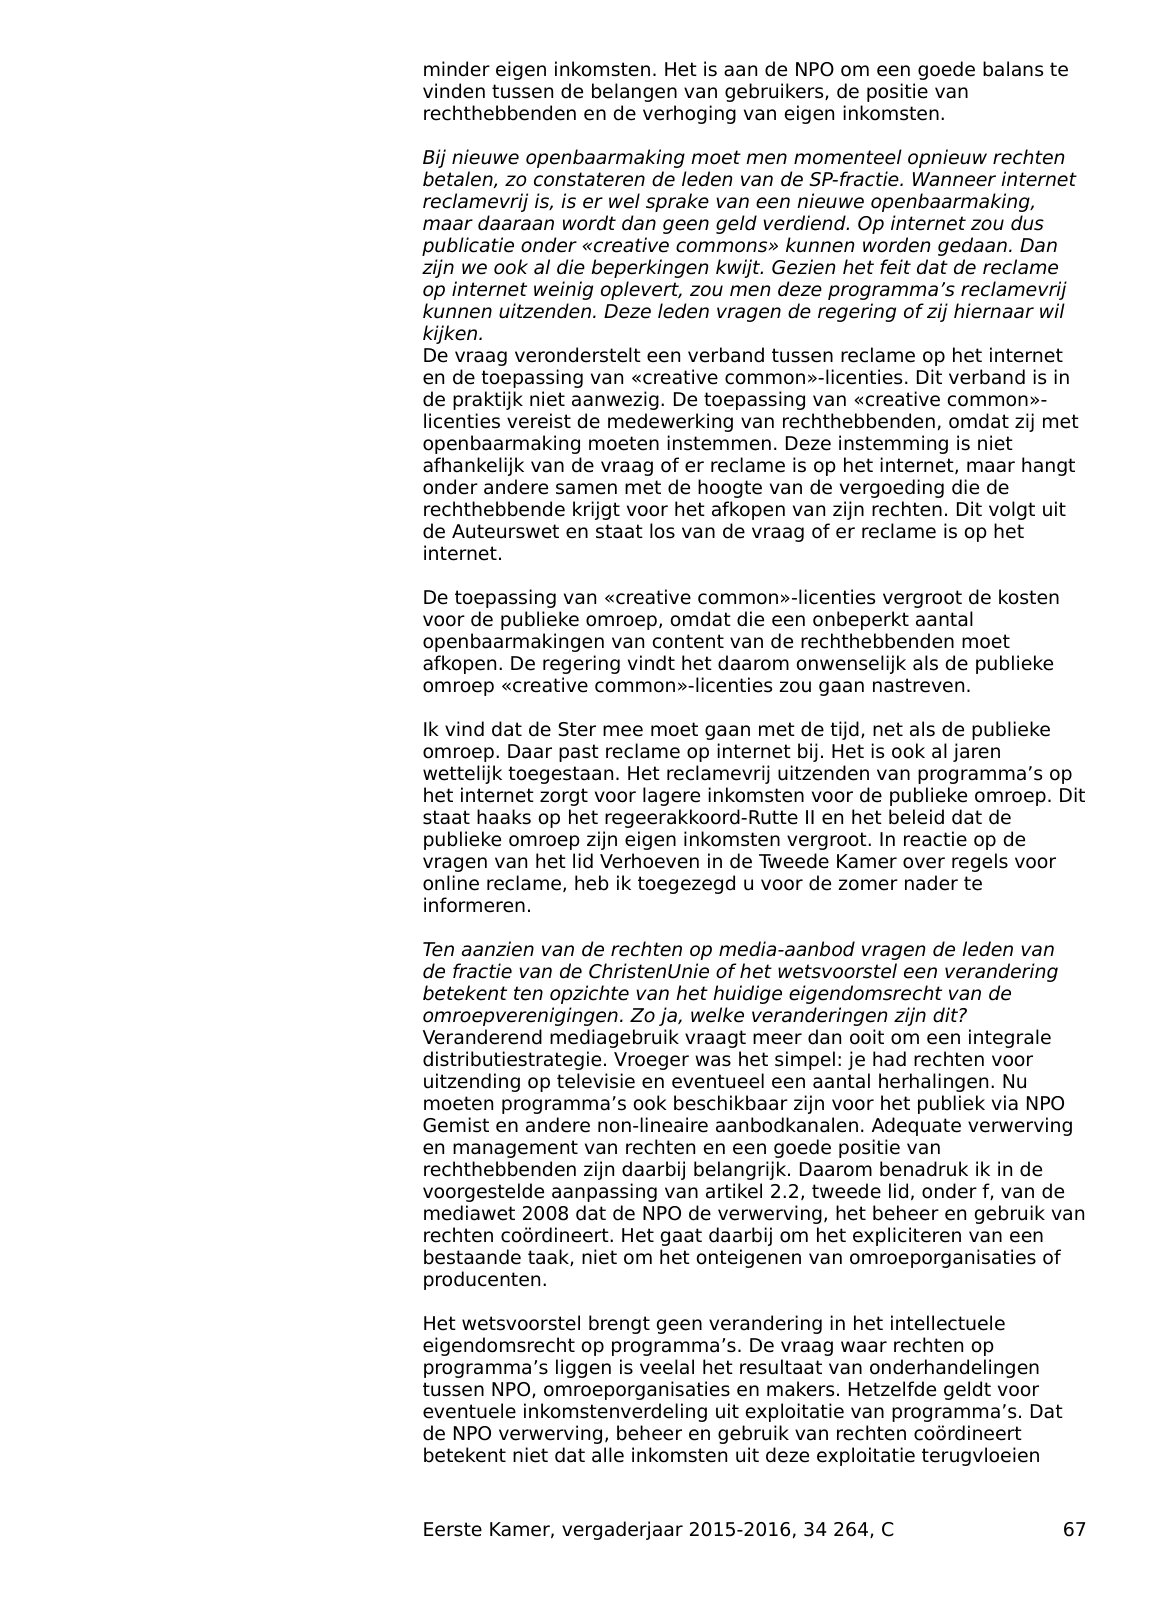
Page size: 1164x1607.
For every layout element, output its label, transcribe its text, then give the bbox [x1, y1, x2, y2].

text De vraag veronderstelt een verband tussen reclame op het internet en de toepassing van «creative common»-licenties. Dit verband is in de praktijk niet aanwezig. De toepassing van «creative common»-licenties vereist de medewerking van rechthebbenden, omdat zij met openbaarmaking moeten instemmen. Deze instemming is niet afhankelijk van de vraag of er reclame is op het internet, maar hangt onder andere samen met de hoogte van de vergoeding die de rechthebbende krijgt voor het afkopen van zijn rechten. Dit volgt uit de Auteurswet en staat los van de vraag of er reclame is op het internet. [422, 345, 1087, 565]
text minder eigen inkomsten. Het is aan de NPO om een goede balans te vinden tussen de belangen van gebruikers, de positie van rechthebbenden en de verhoging van eigen inkomsten. [422, 59, 1087, 125]
text Bij nieuwe openbaarmaking moet men momenteel opnieuw rechten betalen, zo constateren de leden van de SP-fractie. Wanneer internet reclamevrij is, is er wel sprake van een nieuwe openbaarmaking, maar daaraan wordt dan geen geld verdiend. Op internet zou dus publicatie onder «creative commons» kunnen worden gedaan. Dan zijn we ook al die beperkingen kwijt. Gezien het feit dat de reclame op internet weinig oplevert, zou men deze programma’s reclamevrij kunnen uitzenden. Deze leden vragen de regering of zij hiernaar wil kijken. [422, 147, 1087, 345]
text Het wetsvoorstel brengt geen verandering in het intellectuele eigendomsrecht op programma’s. De vraag waar rechten op programma’s liggen is veelal het resultaat van onderhandelingen tussen NPO, omroeporganisaties en makers. Hetzelfde geldt voor eventuele inkomstenverdeling uit exploitatie van programma’s. Dat de NPO verwerving, beheer en gebruik van rechten coördineert betekent niet dat alle inkomsten uit deze exploitatie terugvloeien [422, 1313, 1087, 1467]
text Ten aanzien van de rechten op media-aanbod vragen de leden van de fractie van de ChristenUnie of het wetsvoorstel een verandering betekent ten opzichte van het huidige eigendomsrecht van de omroepverenigingen. Zo ja, welke veranderingen zijn dit? [422, 939, 1087, 1027]
text Ik vind dat de Ster mee moet gaan met de tijd, net als de publieke omroep. Daar past reclame op internet bij. Het is ook al jaren wettelijk toegestaan. Het reclamevrij uitzenden van programma’s op het internet zorgt voor lagere inkomsten voor de publieke omroep. Dit staat haaks op het regeerakkoord-Rutte II en het beleid dat de publieke omroep zijn eigen inkomsten vergroot. In reactie op de vragen van het lid Verhoeven in de Tweede Kamer over regels voor online reclame, heb ik toegezegd u voor de zomer nader te informeren. [422, 719, 1087, 917]
text Veranderend mediagebruik vraagt meer dan ooit om een integrale distributiestrategie. Vroeger was het simpel: je had rechten voor uitzending op televisie en eventueel een aantal herhalingen. Nu moeten programma’s ook beschikbaar zijn voor het publiek via NPO Gemist en andere non-lineaire aanbodkanalen. Adequate verwerving en management van rechten en een goede positie van rechthebbenden zijn daarbij belangrijk. Daarom benadruk ik in de voorgestelde aanpassing van artikel 2.2, tweede lid, onder f, van de mediawet 2008 dat de NPO de verwerving, het beheer en gebruik van rechten coördineert. Het gaat daarbij om het expliciteren van een bestaande taak, niet om het onteigenen van omroeporganisaties of producenten. [422, 1027, 1087, 1291]
text De toepassing van «creative common»-licenties vergroot de kosten voor de publieke omroep, omdat die een onbeperkt aantal openbaarmakingen van content van de rechthebbenden moet afkopen. De regering vindt het daarom onwenselijk als de publieke omroep «creative common»-licenties zou gaan nastreven. [422, 587, 1087, 697]
